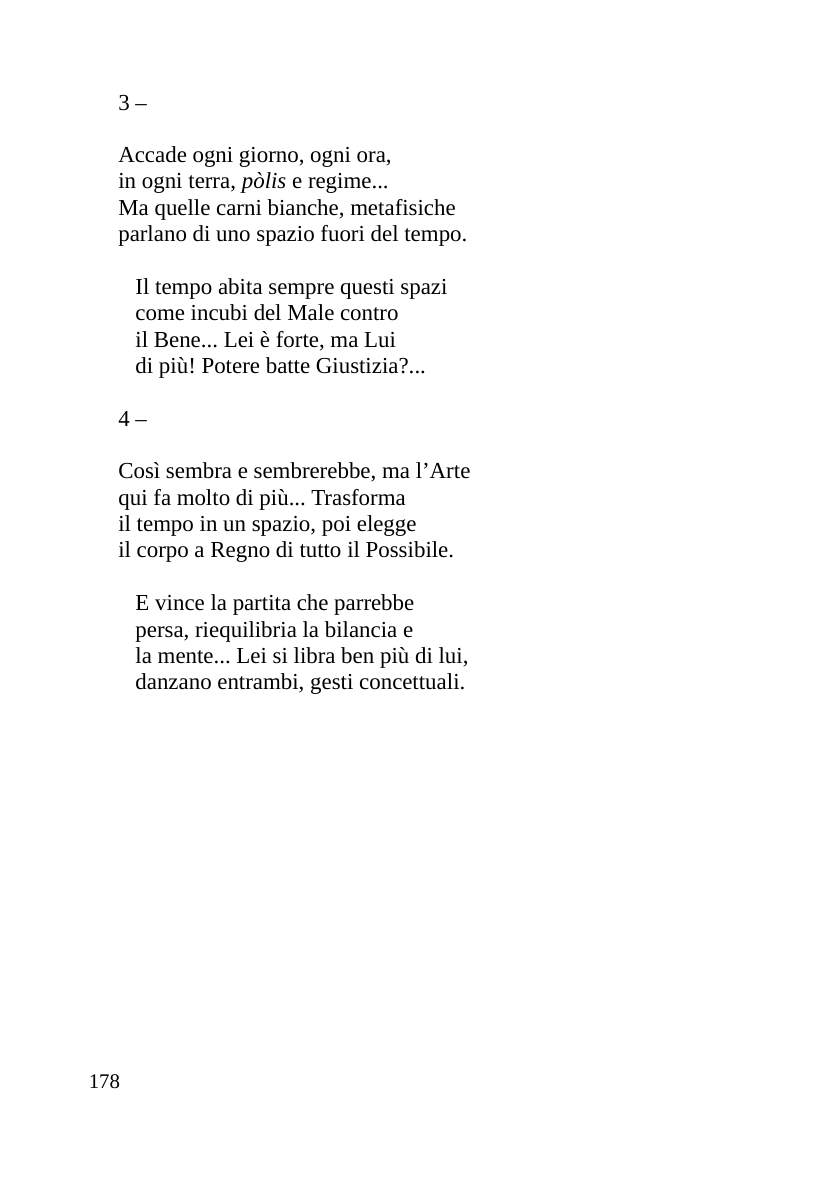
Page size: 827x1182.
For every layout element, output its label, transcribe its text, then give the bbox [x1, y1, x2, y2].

text come incubi del Male contro [88, 299, 738, 326]
text qui fa molto di più... Trasforma [88, 484, 738, 510]
text persa, riequilibria la bilancia e [88, 616, 738, 642]
text parlano di uno spazio fuori del tempo. [88, 220, 738, 247]
text in ogni terra, pòlis e regime... [88, 168, 738, 194]
text danzano entrambi, gesti concettuali. [88, 668, 738, 695]
text Ma quelle carni bianche, metafisiche [88, 194, 738, 220]
text 3 – [88, 88, 738, 115]
text 4 – [88, 405, 738, 431]
text di più! Potere batte Giustizia?... [88, 352, 738, 378]
text la mente... Lei si libra ben più di lui, [88, 642, 738, 668]
text il tempo in un spazio, poi elegge [88, 510, 738, 537]
text Così sembra e sembrerebbe, ma l’Arte [88, 457, 738, 484]
text Accade ogni giorno, ogni ora, [88, 141, 738, 168]
text Il tempo abita sempre questi spazi [88, 273, 738, 299]
text il corpo a Regno di tutto il Possibile. [88, 537, 738, 563]
text E vince la partita che parrebbe [88, 589, 738, 616]
text il Bene... Lei è forte, ma Lui [88, 326, 738, 352]
